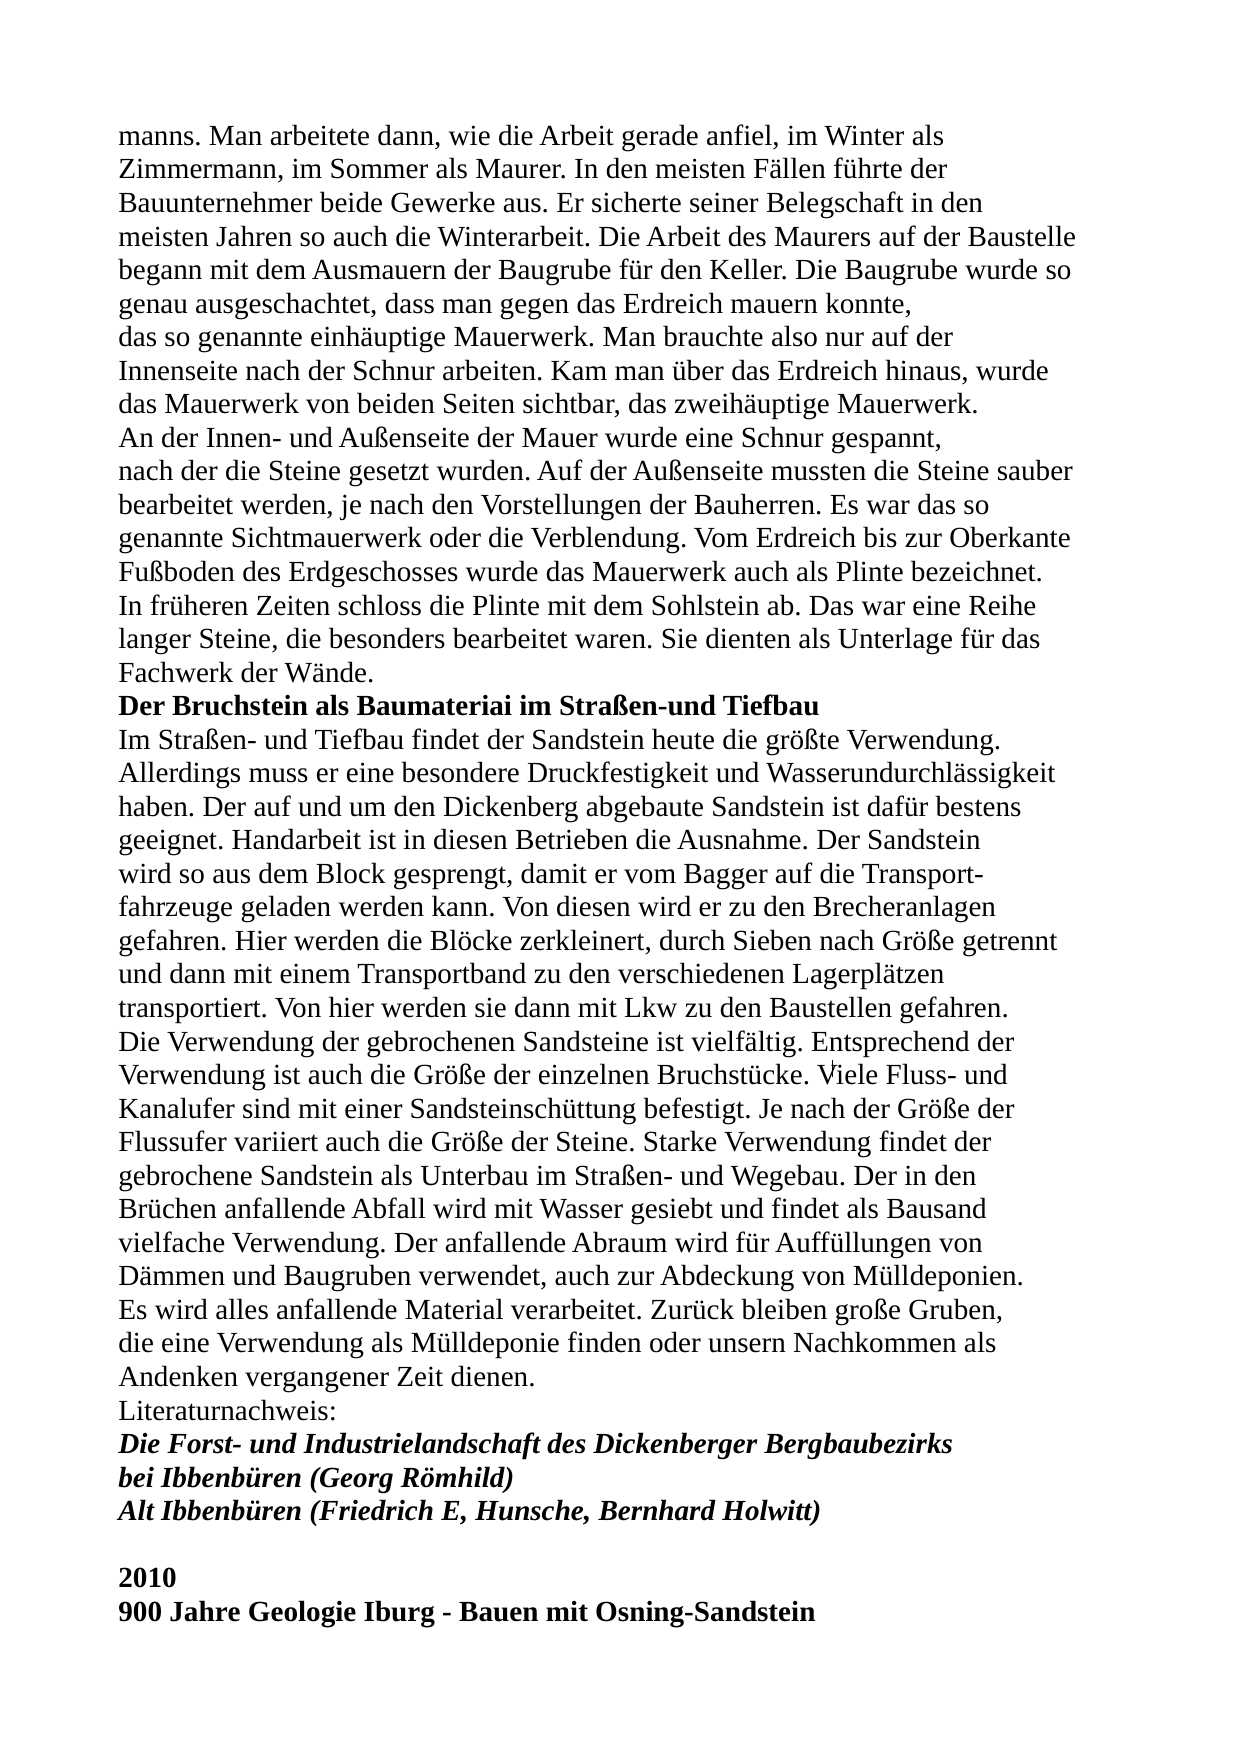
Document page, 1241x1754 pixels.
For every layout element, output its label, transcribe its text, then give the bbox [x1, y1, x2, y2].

text Der Bruchstein als Baumateriai im Straßen-und Tiefbau [118, 688, 1078, 722]
text Alt Ibbenbüren (Friedrich E, Hunsche, Bernhard Holwitt) [118, 1493, 1078, 1527]
text 900 Jahre Geologie Iburg - Bauen mit Osning-Sandstein [118, 1594, 1122, 1627]
text die eine Verwendung als Mülldeponie finden oder unsern Nachkommen als Andenken vergange­ner Zeit dienen. [118, 1326, 1078, 1393]
text Die Forst- und Industrielandschaft des Dickenberger Berg­baubezirks [118, 1426, 1078, 1460]
text 2010 [118, 1560, 1122, 1594]
text nach der die Steine gesetzt wurden. Auf der Außenseite mussten die Steine sauber bearbeitet werden, je nach den Vorstellungen der Bauherren. Es war das so genannte Sichtmauerwerk oder die Verblen­dung. Vom Erdreich bis zur Oberkante Fußboden des Erdgeschosses wurde das Mauerwerk auch als Plinte bezeichnet. [118, 453, 1078, 588]
text Im Straßen- und Tiefbau findet der Sandstein heute die größte Verwendung. Allerdings muss er eine besondere Druckfestigkeit und Wasserundurchlässigkeit haben. Der auf und um den Dickenberg abgebaute Sandstein ist dafür bestens geeignet. Handarbeit ist in diesen Betrieben die Ausnahme. Der Sandstein [118, 722, 1078, 856]
text Es wird alles anfallende Material verarbeitet. Zurück bleiben große Gruben, [118, 1292, 1078, 1326]
text In früheren Zeiten schloss die Plinte mit dem Sohlstein ab. Das war eine Reihe langer Steine, die besonders bearbeitet waren. Sie dienten als Unterlage für das Fach­werk der Wände. [118, 588, 1078, 688]
text bei Ibbenbüren (Georg Römhild) [118, 1460, 1078, 1493]
text wird so aus dem Block gesprengt, damit er vom Bagger auf die Transport-fahrzeuge geladen werden kann. Von diesen wird er zu den Brecher­anlagen gefahren. Hier werden die Blöcke zerkleinert, durch Sieben nach Größe getrennt und dann mit einem Transportband zu den verschiedenen Lagerplätzen transportiert. Von hier werden sie dann mit Lkw zu den Baustellen gefahren. [118, 856, 1078, 1024]
text manns. Man arbeitete dann, wie die Arbeit gerade anfiel, im Winter als Zimmermann, im Sommer als Maurer. In den meisten Fällen führte der Bauunternehmer beide Gewerke aus. Er sicherte seiner Belegschaft in den meisten Jahren so auch die Winterarbeit. Die Arbeit des Maurers auf der Baustelle begann mit dem Ausmauern der Baugrube für den Keller. Die Baugrube wurde so genau ausge­schachtet, dass man gegen das Erdreich mauern konnte, [118, 118, 1078, 319]
text viel­fache Verwendung. Der anfallende Abraum wird für Auffüllungen von Dämmen und Baugruben verwendet, auch zur Abdeckung von Müll­deponien. [118, 1225, 1078, 1292]
text das so genannte einhäuptige Mauerwerk. Man brauchte also nur auf der Innenseite nach der Schnur arbeiten. Kam man über das Erd­reich hinaus, wurde das Mauerwerk von beiden Seiten sichtbar, das zweihäuptige Mauerwerk. [118, 319, 1078, 420]
text An der Innen- und Außenseite der Mauer wurde eine Schnur gespannt, [118, 420, 1078, 453]
text Literaturnachweis: [118, 1393, 1078, 1426]
text Die Verwendung der gebrochenen Sand­steine ist vielfältig. Entsprechend der Verwen­dung ist auch die Größe der einzelnen Bruch­stücke. Viele Fluss- und Kanalufer sind mit einer Sandsteinschüttung befestigt. Je nach der Größe der Flussufer variiert auch die Größe der Steine. Starke Verwendung findet der gebrochene Sandstein als Unterbau im Straßen- und Wege­bau. Der in den Brüchen anfallende Abfall wird mit Wasser gesiebt und findet als Bausand [118, 1024, 1078, 1225]
